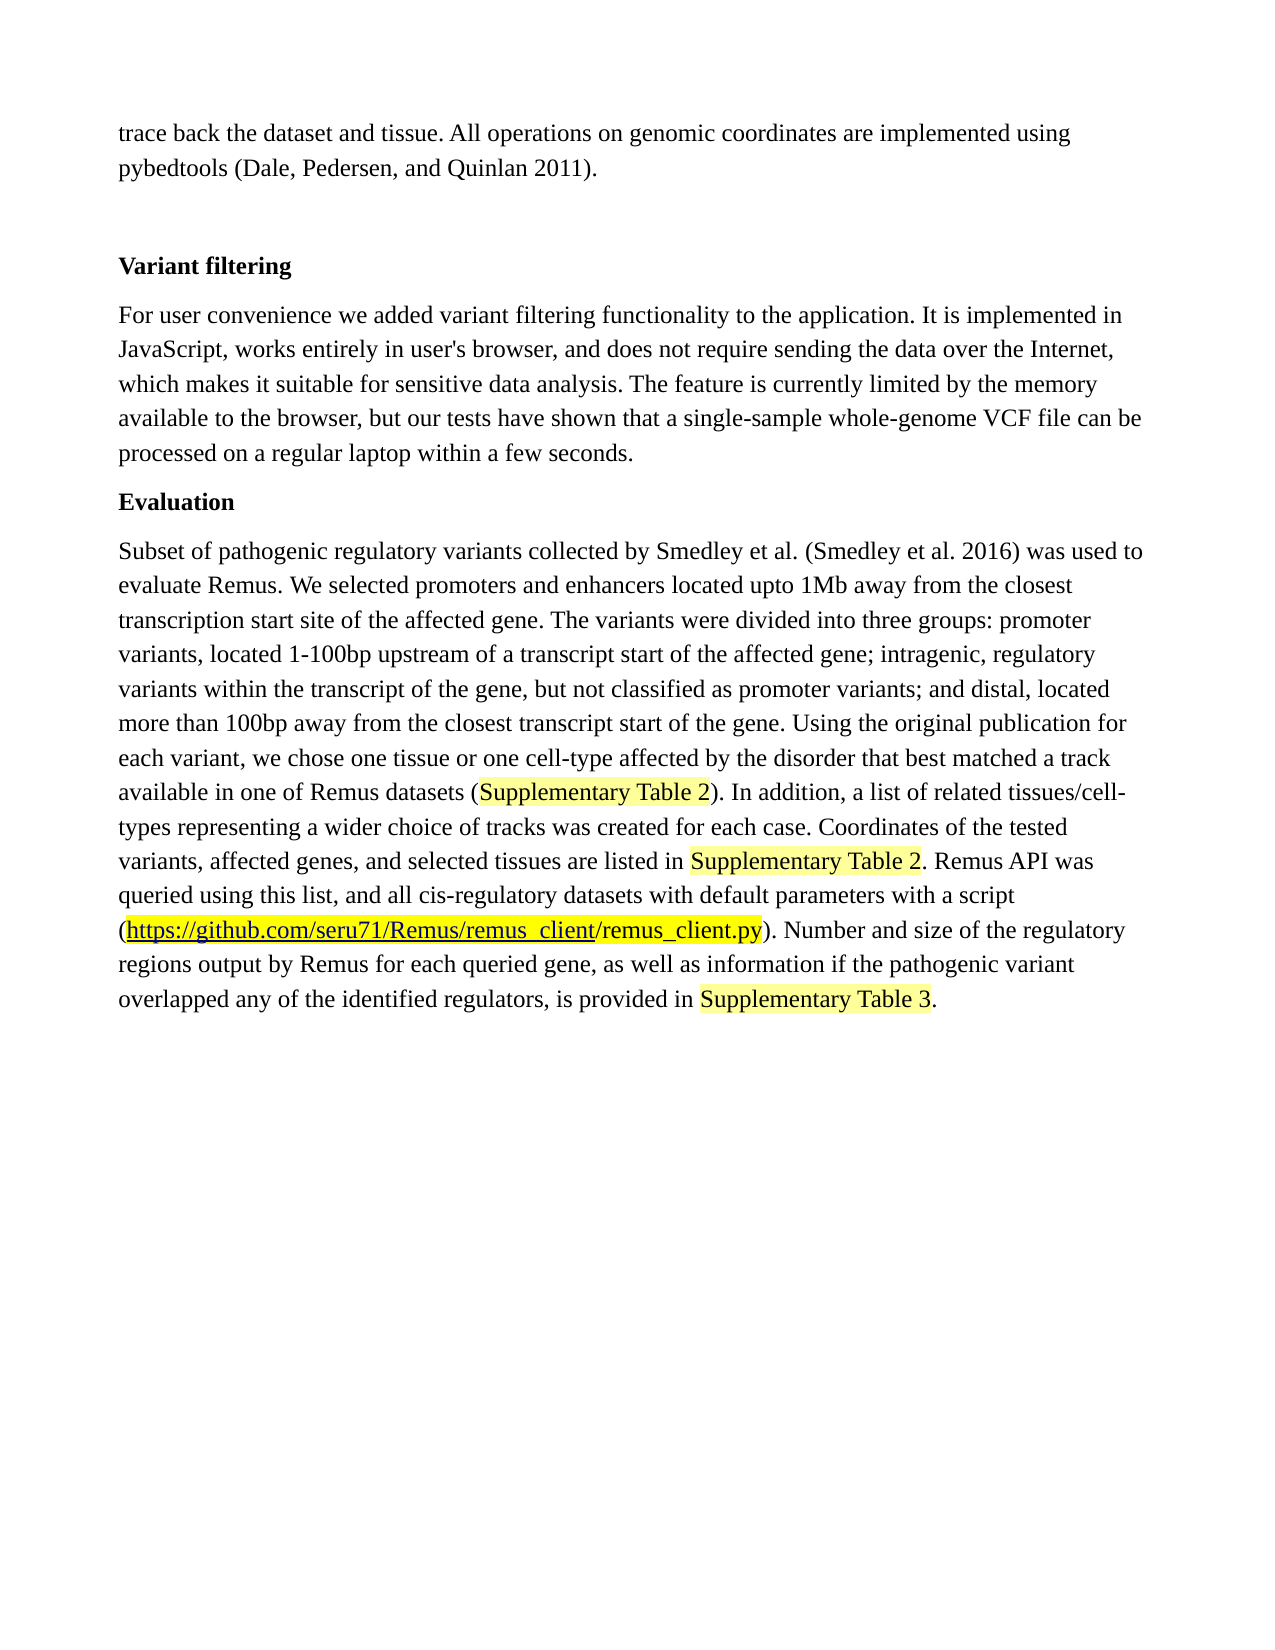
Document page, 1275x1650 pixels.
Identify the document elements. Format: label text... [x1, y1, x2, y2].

text Variant filtering [118, 251, 1157, 279]
text For user convenience we added variant filtering functionality to the application. It is implemented in JavaScript, works entirely in user's browser, and does not require sending the data over the Internet, which makes it suitable for sensitive data analysis. The feature is currently limited by the memory available to the browser, but our tests have shown that a single-sample whole-genome VCF file can be processed on a regular laptop within a few seconds. [118, 300, 1157, 466]
text trace back the dataset and tissue. All operations on genomic coordinates are implemented using pybedtools (Dale, Pedersen, and Quinlan 2011)⁠. [118, 118, 1157, 181]
text Evaluation [118, 487, 1157, 516]
text Subset of pathogenic regulatory variants collected by Smedley et al. (Smedley et al. 2016)⁠ was used to evaluate Remus. We selected promoters and enhancers located upto 1Mb away from the closest transcription start site of the affected gene. The variants were divided into three groups: promoter variants, located 1-100bp upstream of a transcript start of the affected gene; intragenic, regulatory variants within the transcript of the gene, but not classified as promoter variants; and distal, located more than 100bp away from the closest transcript start of the gene. Using the original publication for each variant, we chose one tissue or one cell-type affected by the disorder that best matched a track available in one of Remus datasets (Supplementary Table 2). In addition, a list of related tissues/cell-types representing a wider choice of tracks was created for each case. Coordinates of the tested variants, affected genes, and selected tissues are listed in Supplementary Table 2. Remus API was queried using this list, and all cis-regulatory datasets with default parameters with a script (https://github.com/seru71/Remus/remus_client/remus_client.py). Number and size of the regulatory regions output by Remus for each queried gene, as well as information if the pathogenic variant overlapped any of the identified regulators, is provided in Supplementary Table 3. [118, 536, 1157, 1013]
